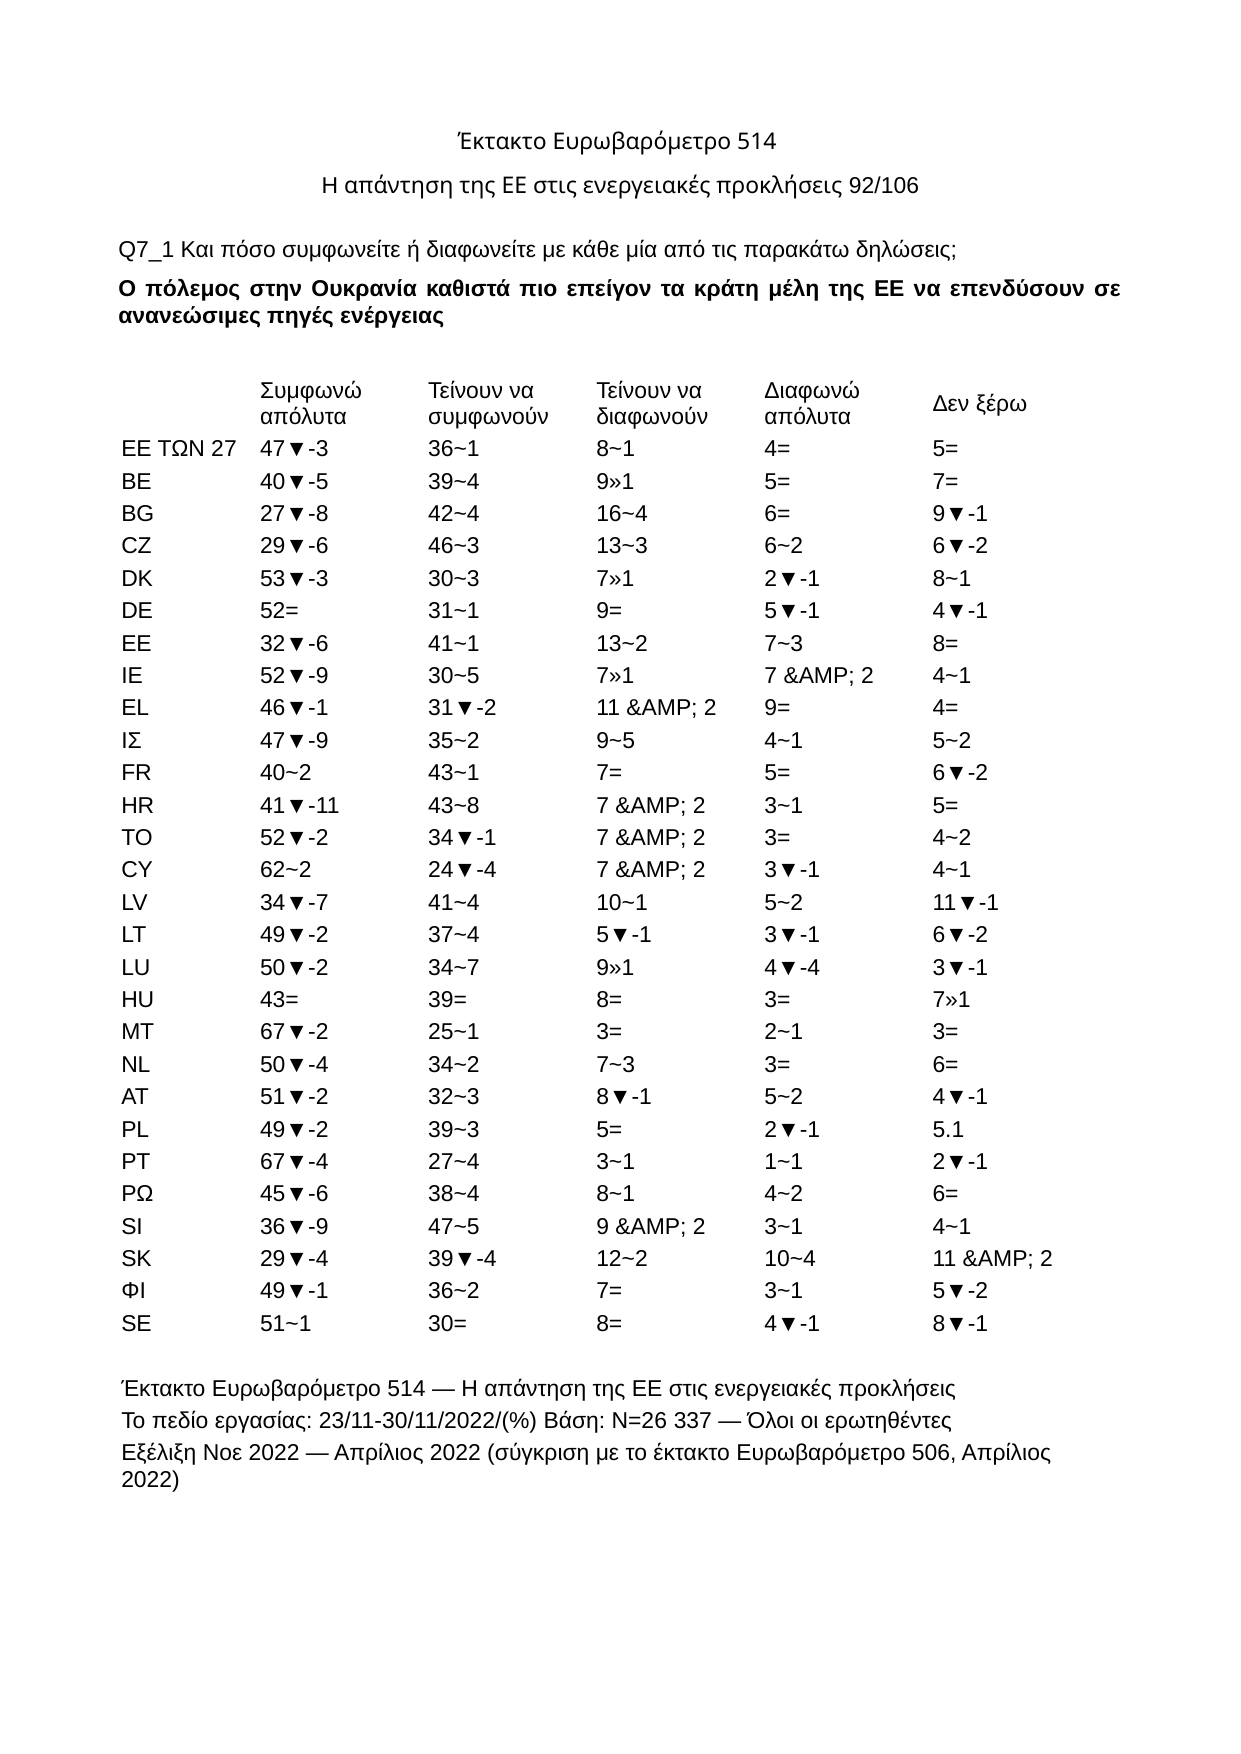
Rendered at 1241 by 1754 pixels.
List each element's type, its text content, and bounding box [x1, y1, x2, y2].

table_cell [929, 1339, 1097, 1372]
table_cell 3= [761, 983, 929, 1015]
table_cell AT [118, 1080, 257, 1112]
table_cell 6▼-2 [929, 756, 1097, 788]
table_cell 7~3 [593, 1048, 761, 1080]
table_cell 4~1 [929, 659, 1097, 691]
table_cell EL [118, 691, 257, 724]
table_cell 51~1 [257, 1307, 425, 1339]
table_cell 30~3 [425, 562, 593, 594]
table_cell 43~1 [425, 756, 593, 788]
table_cell 8▼-1 [593, 1080, 761, 1112]
table_cell 7~3 [761, 627, 929, 659]
table_cell 10~1 [593, 886, 761, 918]
table_cell 5= [761, 465, 929, 497]
table_cell HR [118, 789, 257, 821]
table_cell [761, 1339, 929, 1372]
table_cell 3~1 [593, 1145, 761, 1177]
table_cell 27▼-8 [257, 497, 425, 529]
table_cell 49▼-2 [257, 918, 425, 951]
table_cell 42~4 [425, 497, 593, 529]
table_header [118, 374, 257, 432]
table_cell FR [118, 756, 257, 788]
table_cell 13~2 [593, 627, 761, 659]
table_cell 8= [593, 983, 761, 1015]
table_cell 7 &AMP; 2 [593, 821, 761, 853]
table_cell 32~3 [425, 1080, 593, 1112]
table_cell 5= [929, 789, 1097, 821]
table_cell 7»1 [593, 659, 761, 691]
table_cell 4~1 [929, 1210, 1097, 1242]
table_cell 36▼-9 [257, 1210, 425, 1242]
table_cell 4▼-1 [761, 1307, 929, 1339]
table_cell 34~2 [425, 1048, 593, 1080]
table_cell LV [118, 886, 257, 918]
table_cell 50▼-2 [257, 951, 425, 983]
table_cell 53▼-3 [257, 562, 425, 594]
table_cell 8~1 [593, 432, 761, 464]
table_cell [257, 1339, 425, 1372]
table_cell 6~2 [761, 529, 929, 562]
table_cell IE [118, 659, 257, 691]
table_cell EE [118, 627, 257, 659]
table_cell LU [118, 951, 257, 983]
table_cell ΡΩ [118, 1177, 257, 1210]
table_cell 1~1 [761, 1145, 929, 1177]
table_cell 9»1 [593, 951, 761, 983]
table_cell 5= [761, 756, 929, 788]
table_cell 67▼-2 [257, 1015, 425, 1048]
table_cell 4▼-4 [761, 951, 929, 983]
table_cell 52▼-2 [257, 821, 425, 853]
table_header Δεν ξέρω [929, 374, 1097, 432]
table_cell 2▼-1 [761, 1113, 929, 1145]
table_cell 4~2 [761, 1177, 929, 1210]
table_cell 32▼-6 [257, 627, 425, 659]
table_cell 7»1 [593, 562, 761, 594]
table_cell 41~4 [425, 886, 593, 918]
table_cell 67▼-4 [257, 1145, 425, 1177]
table_cell 3~1 [761, 789, 929, 821]
table_cell CZ [118, 529, 257, 562]
table_cell 6= [929, 1177, 1097, 1210]
table_cell 3= [593, 1015, 761, 1048]
table_cell 52▼-9 [257, 659, 425, 691]
table_cell 24▼-4 [425, 853, 593, 886]
table_cell 3~1 [761, 1275, 929, 1307]
table_cell 45▼-6 [257, 1177, 425, 1210]
table_cell 29▼-4 [257, 1242, 425, 1274]
table_cell 5.1 [929, 1113, 1097, 1145]
table_cell 8▼-1 [929, 1307, 1097, 1339]
table_cell Έκτακτο Ευρωβαρόμετρο 514 — Η απάντηση της ΕΕ στις ενεργειακές προκλήσεις [118, 1372, 1097, 1404]
table_cell 7= [593, 756, 761, 788]
table_cell 41▼-11 [257, 789, 425, 821]
table_cell DE [118, 594, 257, 627]
table_cell [425, 1339, 593, 1372]
table_cell 10~4 [761, 1242, 929, 1274]
text Q7_1 Και πόσο συμφωνείτε ή διαφωνείτε με κάθε μία από τις παρακάτω δηλώσεις; [118, 236, 1122, 262]
table_cell 9 &AMP; 2 [593, 1210, 761, 1242]
table_cell 13~3 [593, 529, 761, 562]
table_cell 7= [593, 1275, 761, 1307]
table_cell 49▼-1 [257, 1275, 425, 1307]
table_cell 47▼-9 [257, 724, 425, 756]
table_cell 47~5 [425, 1210, 593, 1242]
table_cell 39= [425, 983, 593, 1015]
table_cell 6▼-2 [929, 529, 1097, 562]
table_cell SI [118, 1210, 257, 1242]
table_cell 9»1 [593, 465, 761, 497]
table_cell 7= [929, 465, 1097, 497]
table_cell 11▼-1 [929, 886, 1097, 918]
table_cell 43~8 [425, 789, 593, 821]
table_cell Εξέλιξη Νοε 2022 — Απρίλιος 2022 (σύγκριση με το έκτακτο Ευρωβαρόμετρο 506, Απρίλιος 2022) [118, 1436, 1097, 1495]
table_cell 49▼-2 [257, 1113, 425, 1145]
table_cell ΤΟ [118, 821, 257, 853]
table_cell 3▼-1 [761, 853, 929, 886]
table_cell 5~2 [761, 886, 929, 918]
table_cell 41~1 [425, 627, 593, 659]
table_cell [118, 1339, 257, 1372]
table_cell 35~2 [425, 724, 593, 756]
table_cell 6= [761, 497, 929, 529]
table_header Τείνουν να συμφωνούν [425, 374, 593, 432]
table_cell 5~2 [929, 724, 1097, 756]
table_cell 6= [929, 1048, 1097, 1080]
table_cell [593, 1339, 761, 1372]
table_header Συμφωνώ απόλυτα [257, 374, 425, 432]
table_cell 4= [761, 432, 929, 464]
table_cell 3= [761, 1048, 929, 1080]
table_cell 3= [929, 1015, 1097, 1048]
table_cell 5= [929, 432, 1097, 464]
text Ο πόλεμος στην Ουκρανία καθιστά πιο επείγον τα κράτη μέλη της ΕΕ να επενδύσουν σε ανανεώσιμες πηγές ενέργειας [118, 275, 1122, 328]
table_cell 39~3 [425, 1113, 593, 1145]
table_cell 2▼-1 [929, 1145, 1097, 1177]
table_cell 4~2 [929, 821, 1097, 853]
table_cell 40~2 [257, 756, 425, 788]
table_cell 11 &AMP; 2 [593, 691, 761, 724]
table_cell NL [118, 1048, 257, 1080]
table_cell PL [118, 1113, 257, 1145]
table_cell 2~1 [761, 1015, 929, 1048]
table_cell ΕΕ ΤΩΝ 27 [118, 432, 257, 464]
table_cell 38~4 [425, 1177, 593, 1210]
table_cell 5= [593, 1113, 761, 1145]
table_cell ΦΙ [118, 1275, 257, 1307]
table_cell 31~1 [425, 594, 593, 627]
table_cell PT [118, 1145, 257, 1177]
table_cell 7 &AMP; 2 [593, 853, 761, 886]
table_cell 31▼-2 [425, 691, 593, 724]
table_cell BG [118, 497, 257, 529]
table_cell 5~2 [761, 1080, 929, 1112]
table_cell CY [118, 853, 257, 886]
table_cell HU [118, 983, 257, 1015]
table_cell 8= [929, 627, 1097, 659]
table_cell 40▼-5 [257, 465, 425, 497]
table_cell 30~5 [425, 659, 593, 691]
table_cell ΙΣ [118, 724, 257, 756]
table_cell 5▼-2 [929, 1275, 1097, 1307]
table_cell 50▼-4 [257, 1048, 425, 1080]
table_cell 7 &AMP; 2 [761, 659, 929, 691]
table_cell 34▼-7 [257, 886, 425, 918]
table_cell 3▼-1 [761, 918, 929, 951]
table_cell 6▼-2 [929, 918, 1097, 951]
table_cell 36~1 [425, 432, 593, 464]
table_cell 27~4 [425, 1145, 593, 1177]
table_cell 4~1 [761, 724, 929, 756]
table_cell 3= [761, 821, 929, 853]
table_cell 46~3 [425, 529, 593, 562]
table_cell 2▼-1 [761, 562, 929, 594]
table_cell 9= [593, 594, 761, 627]
table_cell 9= [761, 691, 929, 724]
table_cell 52= [257, 594, 425, 627]
table_cell LT [118, 918, 257, 951]
table_cell 9~5 [593, 724, 761, 756]
table_cell 5▼-1 [761, 594, 929, 627]
table_cell 37~4 [425, 918, 593, 951]
table_cell 25~1 [425, 1015, 593, 1048]
table_cell 8= [593, 1307, 761, 1339]
table_header Διαφωνώ απόλυτα [761, 374, 929, 432]
table_cell SE [118, 1307, 257, 1339]
table_cell Το πεδίο εργασίας: 23/11-30/11/2022/(%) Βάση: N=26 337 — Όλοι οι ερωτηθέντες [118, 1404, 1097, 1436]
table_cell 5▼-1 [593, 918, 761, 951]
table_cell 4▼-1 [929, 1080, 1097, 1112]
table_cell 47▼-3 [257, 432, 425, 464]
table_cell 29▼-6 [257, 529, 425, 562]
table_cell 3~1 [761, 1210, 929, 1242]
table_cell 7 &AMP; 2 [593, 789, 761, 821]
table_cell SK [118, 1242, 257, 1274]
table_cell 46▼-1 [257, 691, 425, 724]
table_cell 12~2 [593, 1242, 761, 1274]
table_cell 9▼-1 [929, 497, 1097, 529]
table_header Τείνουν να διαφωνούν [593, 374, 761, 432]
table_cell 4▼-1 [929, 594, 1097, 627]
table_cell 3▼-1 [929, 951, 1097, 983]
table_cell 16~4 [593, 497, 761, 529]
table_cell 34▼-1 [425, 821, 593, 853]
table_cell 43= [257, 983, 425, 1015]
table_cell 34~7 [425, 951, 593, 983]
table_cell 8~1 [929, 562, 1097, 594]
table_cell 7»1 [929, 983, 1097, 1015]
table_cell 39~4 [425, 465, 593, 497]
table_cell 30= [425, 1307, 593, 1339]
table_cell 11 &AMP; 2 [929, 1242, 1097, 1274]
table_cell 36~2 [425, 1275, 593, 1307]
table_cell 4~1 [929, 853, 1097, 886]
table_cell BE [118, 465, 257, 497]
table_cell 8~1 [593, 1177, 761, 1210]
table_cell MT [118, 1015, 257, 1048]
table_cell 4= [929, 691, 1097, 724]
table_cell DK [118, 562, 257, 594]
table_cell 62~2 [257, 853, 425, 886]
table_cell 39▼-4 [425, 1242, 593, 1274]
table_cell 51▼-2 [257, 1080, 425, 1112]
